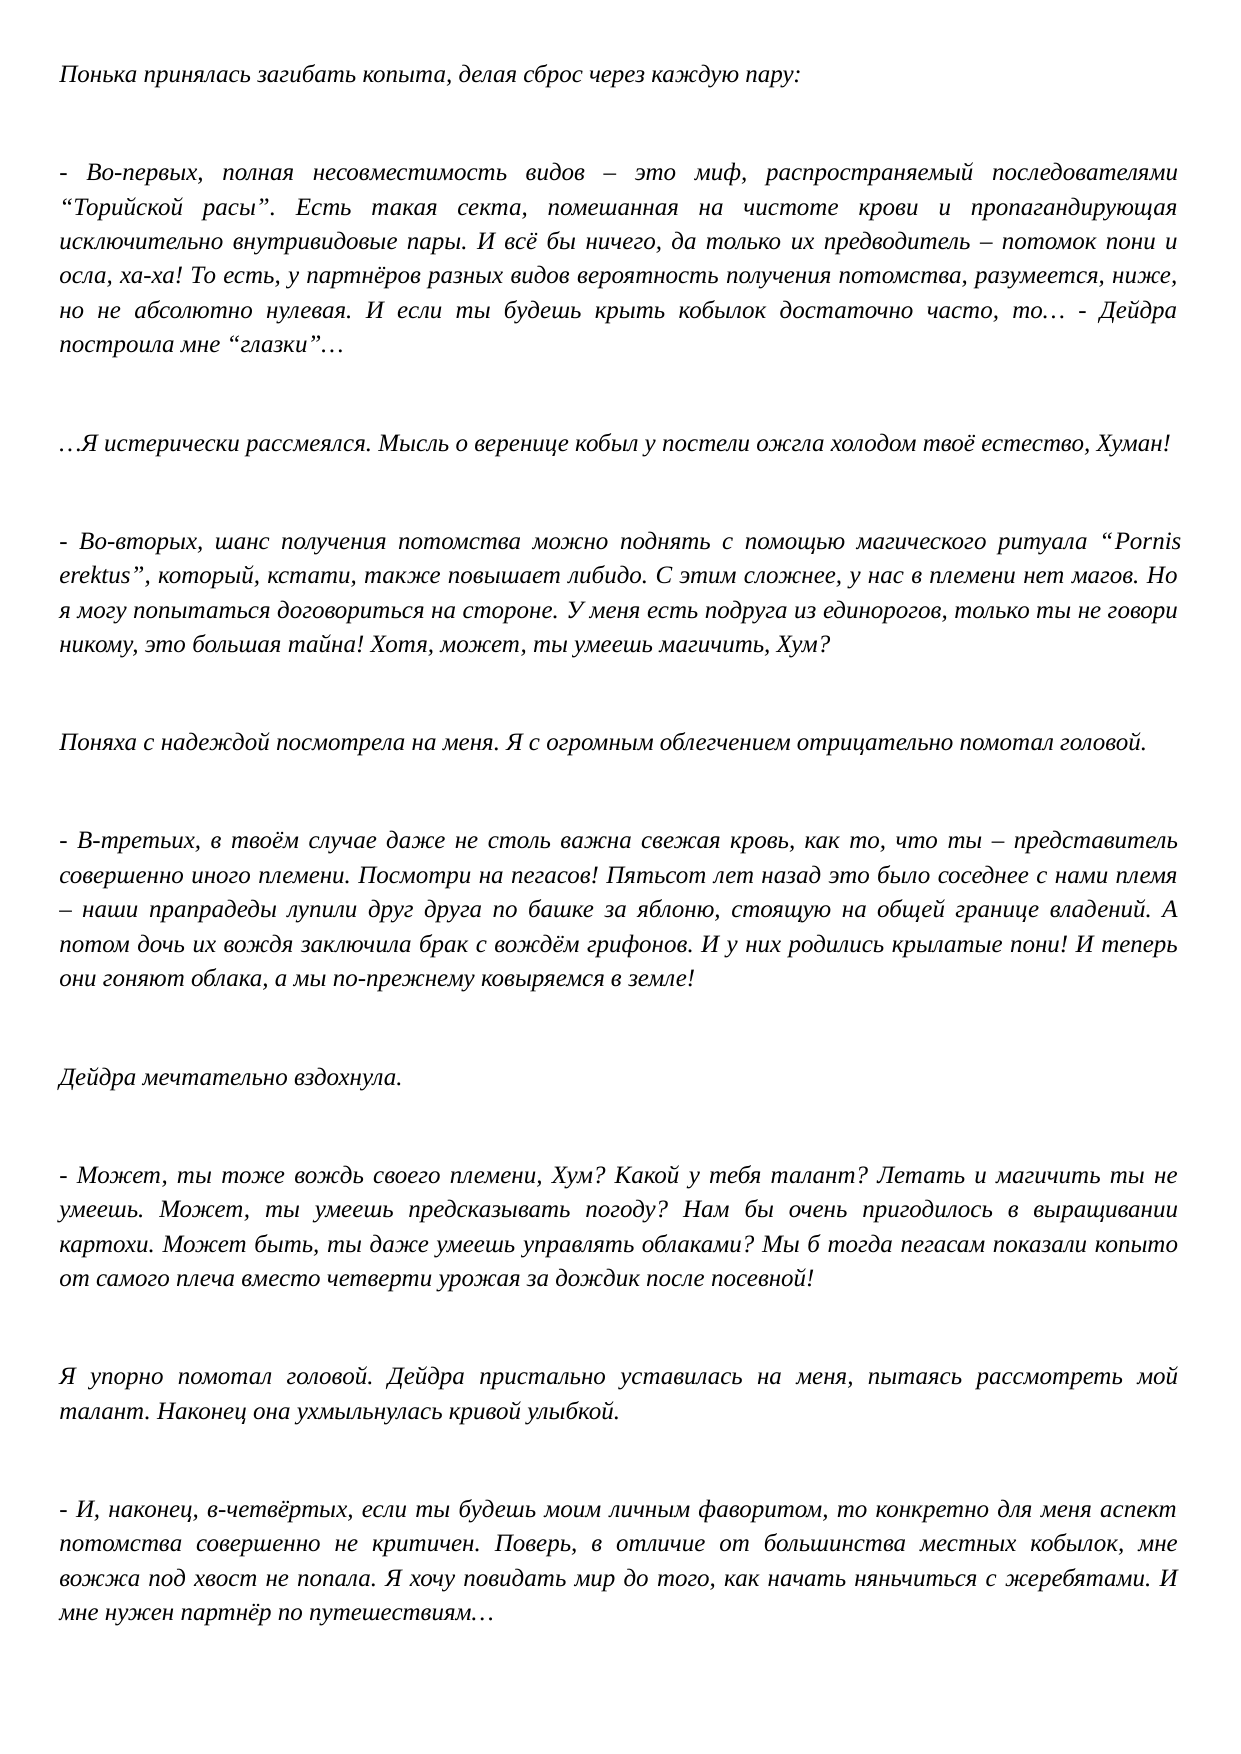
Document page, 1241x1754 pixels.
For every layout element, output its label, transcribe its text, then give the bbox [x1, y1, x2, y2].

text Дейдра мечтательно вздохнула. [59, 1062, 1181, 1090]
text - Может, ты тоже вождь своего племени, Хум? Какой у тебя талант? Летать и магичить ты не умеешь. Может, ты умеешь предсказывать погоду? Нам бы очень пригодилось в выращивании картохи. Может быть, ты даже умеешь управлять облаками? Мы б тогда пегасам показали копыто от самого плеча вместо четверти урожая за дождик после посевной! [59, 1160, 1181, 1292]
text …Я истерически рассмеялся. Мысль о веренице кобыл у постели ожгла холодом твоё естество, Хуман! [59, 428, 1181, 456]
text Поняха с надеждой посмотрела на меня. Я с огромным облегчением отрицательно помотал головой. [59, 727, 1181, 756]
text - В-третьих, в твоём случае даже не столь важна свежая кровь, как то, что ты – представитель совершенно иного племени. Посмотри на пегасов! Пятьсот лет назад это было соседнее с нами племя – наши прапрадеды лупили друг друга по башке за яблоню, стоящую на общей границе владений. А потом дочь их вождя заключила брак с вождём грифонов. И у них родились крылатые пони! И теперь они гоняют облака, а мы по-прежнему ковыряемся в земле! [59, 826, 1181, 992]
text Понька принялась загибать копыта, делая сброс через каждую пару: [59, 59, 1181, 88]
text - И, наконец, в-четвёртых, если ты будешь моим личным фаворитом, то конкретно для меня аспект потомства совершенно не критичен. Поверь, в отличие от большинства местных кобылок, мне вожжа под хвост не попала. Я хочу повидать мир до того, как начать няньчиться с жеребятами. И мне нужен партнёр по путешествиям… [59, 1494, 1181, 1626]
text Я упорно помотал головой. Дейдра пристально уставилась на меня, пытаясь рассмотреть мой талант. Наконец она ухмыльнулась кривой улыбкой. [59, 1361, 1181, 1424]
text - Во-первых, полная несовместимость видов – это миф, распространяемый последователями “Торийской расы”. Есть такая секта, помешанная на чистоте крови и пропагандирующая исключительно внутривидовые пары. И всё бы ничего, да только их предводитель – потомок пони и осла, ха-ха! То есть, у партнёров разных видов вероятность получения потомства, разумеется, ниже, но не абсолютно нулевая. И если ты будешь крыть кобылок достаточно часто, то… - Дейдра построила мне “глазки”… [59, 157, 1181, 358]
text - Во-вторых, шанс получения потомства можно поднять с помощью магического ритуала “Pornis erektus”, который, кстати, также повышает либидо. С этим сложнее, у нас в племени нет магов. Но я могу попытаться договориться на стороне. У меня есть подруга из единорогов, только ты не говори никому, это большая тайна! Хотя, может, ты умеешь магичить, Хум? [59, 526, 1181, 658]
